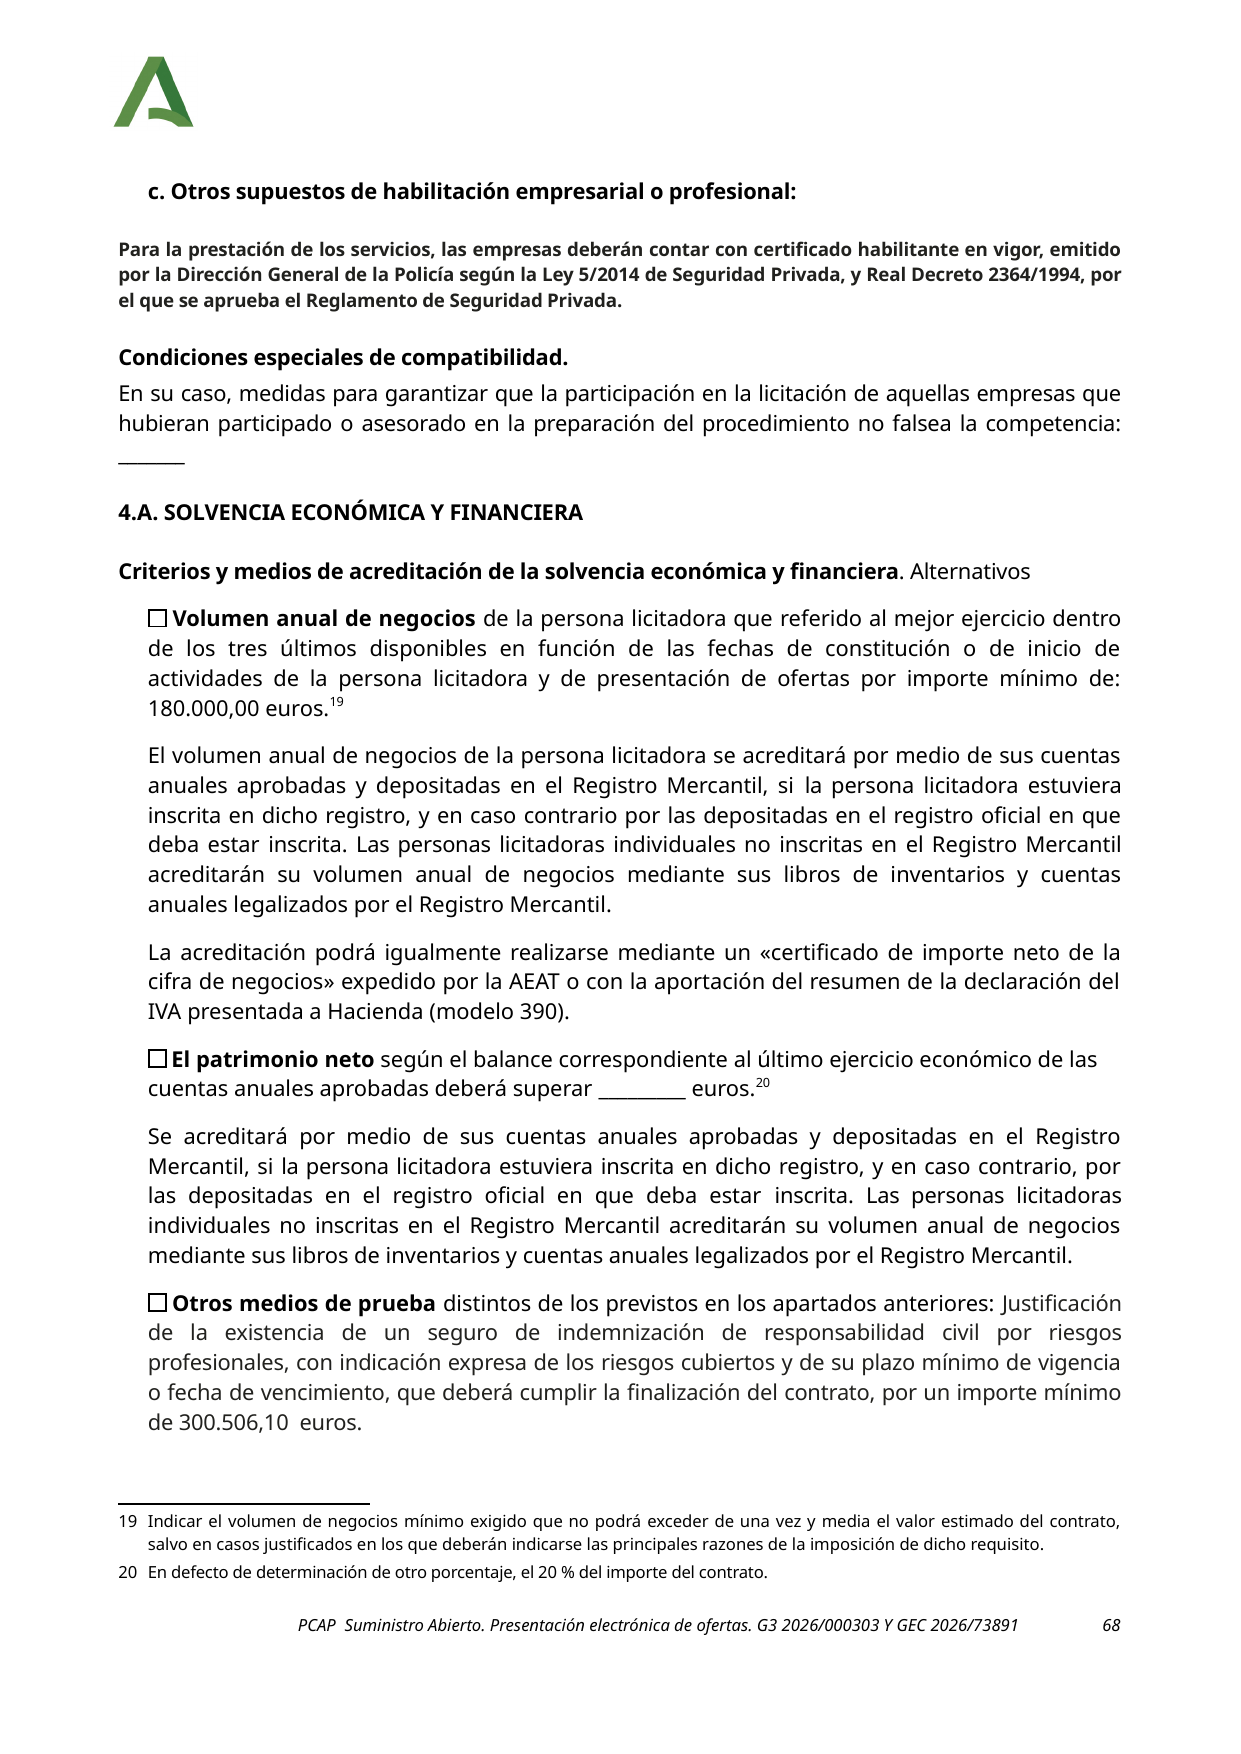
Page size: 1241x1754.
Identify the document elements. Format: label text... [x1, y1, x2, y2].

text El patrimonio neto según el balance correspondiente al último ejercicio económico de las cuentas anuales aprobadas deberá superar _________ euros. [148, 1044, 1122, 1103]
text c. Otros supuestos de habilitación empresarial o profesional: [148, 176, 1122, 206]
text En su caso, medidas para garantizar que la participación en la licitación de aquellas empresas que hubieran participado o asesorado en la preparación del procedimiento no falsea la competencia: _______ [118, 378, 1122, 467]
text Otros medios de prueba distintos de los previstos en los apartados anteriores: Justificación de la existencia de un seguro de indemnización de responsabilidad civil por riesgos profesionales, con indicación expresa de los riesgos cubiertos y de su plazo mínimo de vigencia o fecha de vencimiento, que deberá cumplir la finalización del contrato, por un importe mínimo de 300.506,10 euros. [148, 1288, 1122, 1437]
text En defecto de determinación de otro porcentaje, el 20 % del importe del contrato. [118, 1561, 1122, 1584]
picture [109, 52, 198, 131]
text Se acreditará por medio de sus cuentas anuales aprobadas y depositadas en el Registro Mercantil, si la persona licitadora estuviera inscrita en dicho registro, y en caso contrario, por las depositadas en el registro oficial en que deba estar inscrita. Las personas licitadoras individuales no inscritas en el Registro Mercantil acreditarán su volumen anual de negocios mediante sus libros de inventarios y cuentas anuales legalizados por el Registro Mercantil. [148, 1121, 1122, 1270]
text Para la prestación de los servicios, las empresas deberán contar con certificado habilitante en vigor, emitido por la Dirección General de la Policía según la Ley 5/2014 de Seguridad Privada, y Real Decreto 2364/1994, por el que se aprueba el Reglamento de Seguridad Privada. [118, 236, 1122, 312]
text La acreditación podrá igualmente realizarse mediante un «certificado de importe neto de la cifra de negocios» expedido por la AEAT o con la aportación del resumen de la declaración del IVA presentada a Hacienda (modelo 390). [148, 937, 1122, 1026]
text Criterios y medios de acreditación de la solvencia económica y financiera. Alternativos [118, 556, 1122, 586]
text Condiciones especiales de compatibilidad. [118, 342, 1122, 372]
text Volumen anual de negocios de la persona licitadora que referido al mejor ejercicio dentro de los tres últimos disponibles en función de las fechas de constitución o de inicio de actividades de la persona licitadora y de presentación de ofertas por importe mínimo de: 180.000,00 euros. [148, 603, 1122, 722]
text Indicar el volumen de negocios mínimo exigido que no podrá exceder de una vez y media el valor estimado del contrato, salvo en casos justificados en los que deberán indicarse las principales razones de la imposición de dicho requisito. [118, 1509, 1122, 1555]
text 4.A. SOLVENCIA ECONÓMICA Y FINANCIERA [118, 497, 1122, 527]
text El volumen anual de negocios de la persona licitadora se acreditará por medio de sus cuentas anuales aprobadas y depositadas en el Registro Mercantil, si la persona licitadora estuviera inscrita en dicho registro, y en caso contrario por las depositadas en el registro oficial en que deba estar inscrita. Las personas licitadoras individuales no inscritas en el Registro Mercantil acreditarán su volumen anual de negocios mediante sus libros de inventarios y cuentas anuales legalizados por el Registro Mercantil. [148, 740, 1122, 919]
